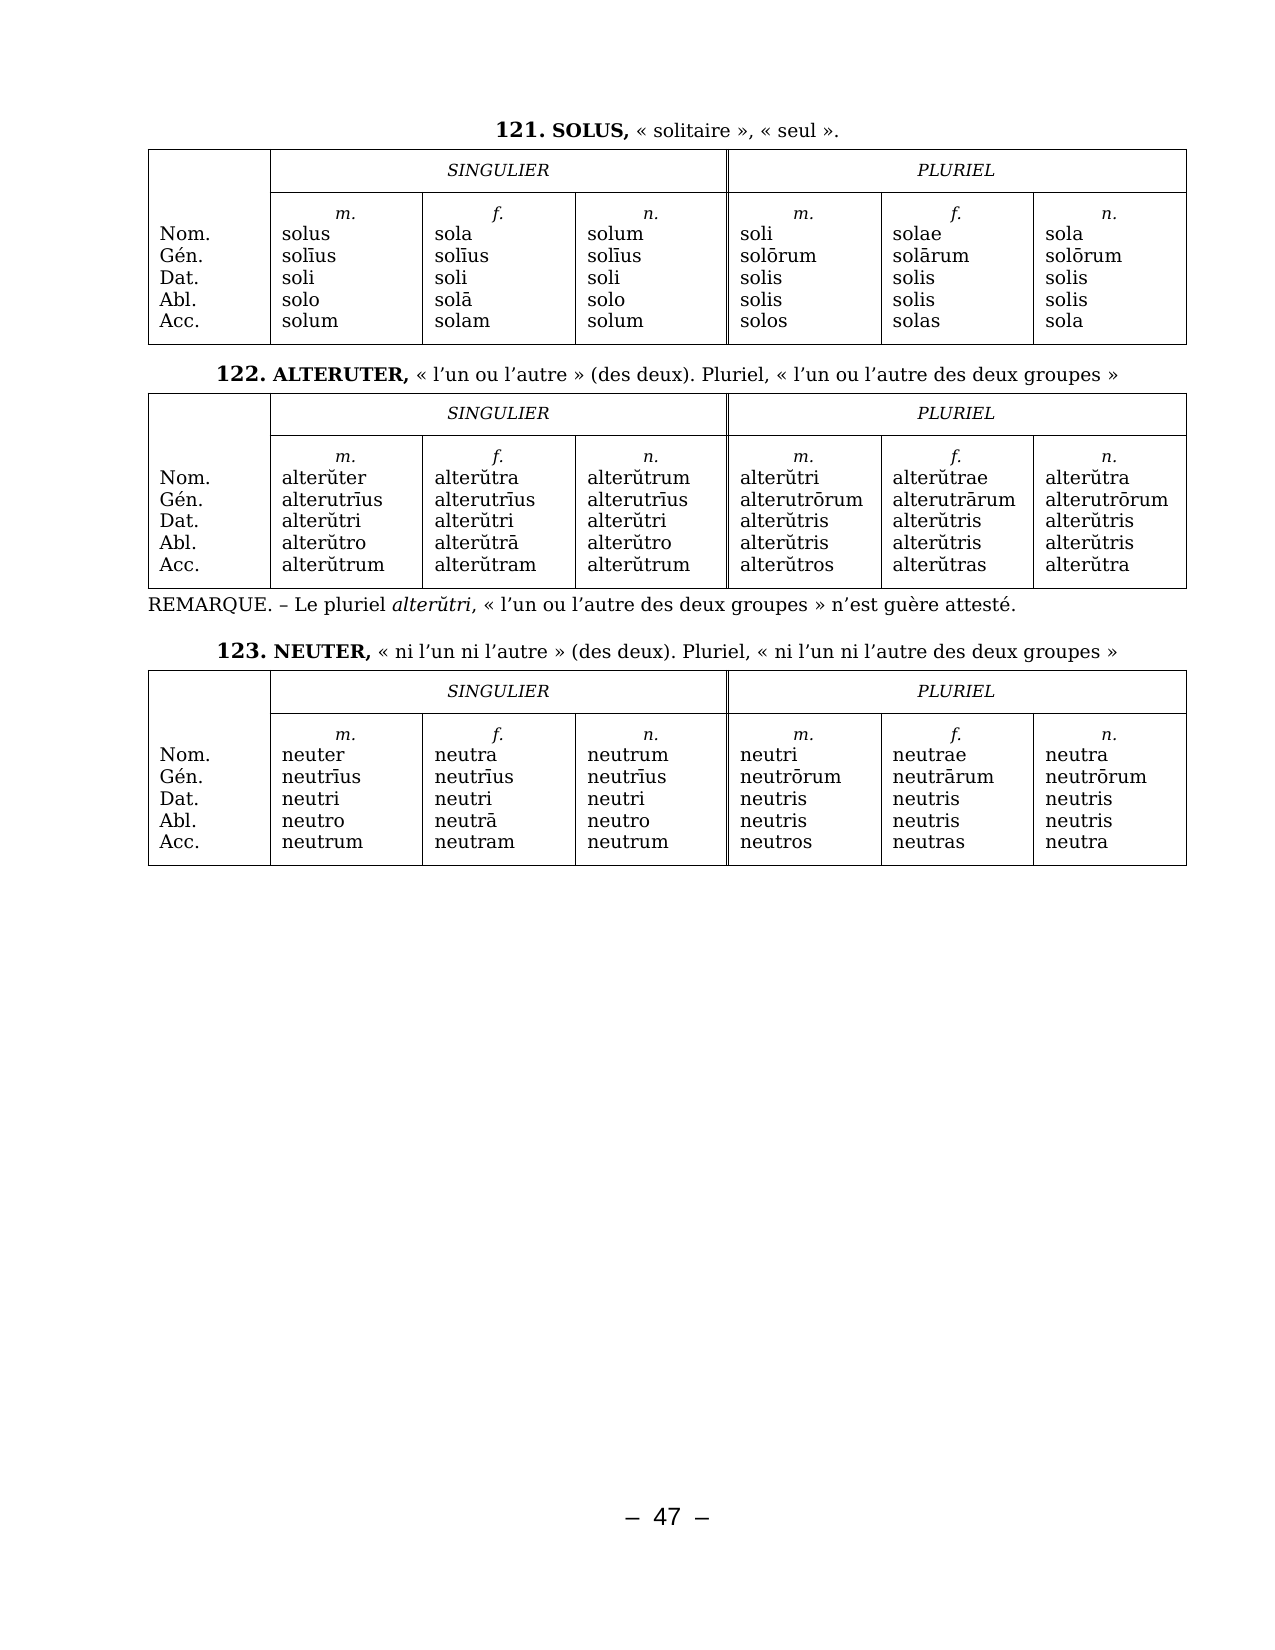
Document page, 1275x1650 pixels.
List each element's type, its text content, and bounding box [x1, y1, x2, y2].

table_cell n. alterŭtrum alterutrīus alterŭtri alterŭtro alterŭtrum [576, 436, 726, 588]
table_cell n. solum solīus soli solo solum [576, 193, 726, 344]
table_cell n. sola solōrum solis solis sola [1034, 193, 1186, 344]
text 123. NEUTER, « ni l’un ni l’autre » (des deux). Pluriel, « ni l’un ni l’autre des deux groupes » [148, 639, 1186, 664]
table_header [149, 394, 270, 435]
table_header PLURIEL [729, 671, 1186, 713]
table_cell n. neutrum neutrīus neutri neutro neutrum [576, 714, 726, 865]
table_cell m. soli solōrum solis solis solos [729, 193, 881, 344]
table_cell f. sola solīus soli solā solam [423, 193, 575, 344]
table_cell Nom. Gén. Dat. Abl. Acc. [149, 713, 270, 865]
table_cell m. neutri neutrōrum neutris neutris neutros [729, 714, 881, 865]
table_header PLURIEL [729, 150, 1186, 192]
table_header SINGULIER [271, 394, 726, 435]
table_cell m. alterŭter alterutrīus alterŭtri alterŭtro alterŭtrum [271, 436, 422, 588]
table_cell m. alterŭtri alterutrōrum alterŭtris alterŭtris alterŭtros [729, 436, 881, 588]
table_cell Nom. Gén. Dat. Abl. Acc. [149, 435, 270, 588]
text REMARQUE. – Le pluriel alterŭtri, « l’un ou l’autre des deux groupes » n’est guère attesté. [148, 594, 1186, 616]
table_cell f. neutra neutrīus neutri neutrā neutram [423, 714, 575, 865]
table_cell Nom. Gén. Dat. Abl. Acc. [149, 192, 270, 344]
table_cell n. alterŭtra alterutrōrum alterŭtris alterŭtris alterŭtra [1034, 436, 1186, 588]
table_header SINGULIER [271, 671, 726, 713]
table_cell m. neuter neutrīus neutri neutro neutrum [271, 714, 422, 865]
table_cell f. neutrae neutrārum neutris neutris neutras [882, 714, 1033, 865]
table_cell f. solae solārum solis solis solas [882, 193, 1033, 344]
table_cell m. solus solīus soli solo solum [271, 193, 422, 344]
table_header PLURIEL [729, 394, 1186, 435]
table_cell n. neutra neutrōrum neutris neutris neutra [1034, 714, 1186, 865]
text 121. SOLUS, « solitaire », « seul ». [148, 118, 1186, 143]
table_header SINGULIER [271, 150, 726, 192]
table_header [149, 671, 270, 713]
table_cell f. alterŭtra alterutrīus alterŭtri alterŭtrā alterŭtram [423, 436, 575, 588]
table_cell f. alterŭtrae alterutrārum alterŭtris alterŭtris alterŭtras [882, 436, 1033, 588]
text 122. ALTERUTER, « l’un ou l’autre » (des deux). Pluriel, « l’un ou l’autre des deux groupes » [148, 362, 1186, 386]
table_header [149, 150, 270, 192]
